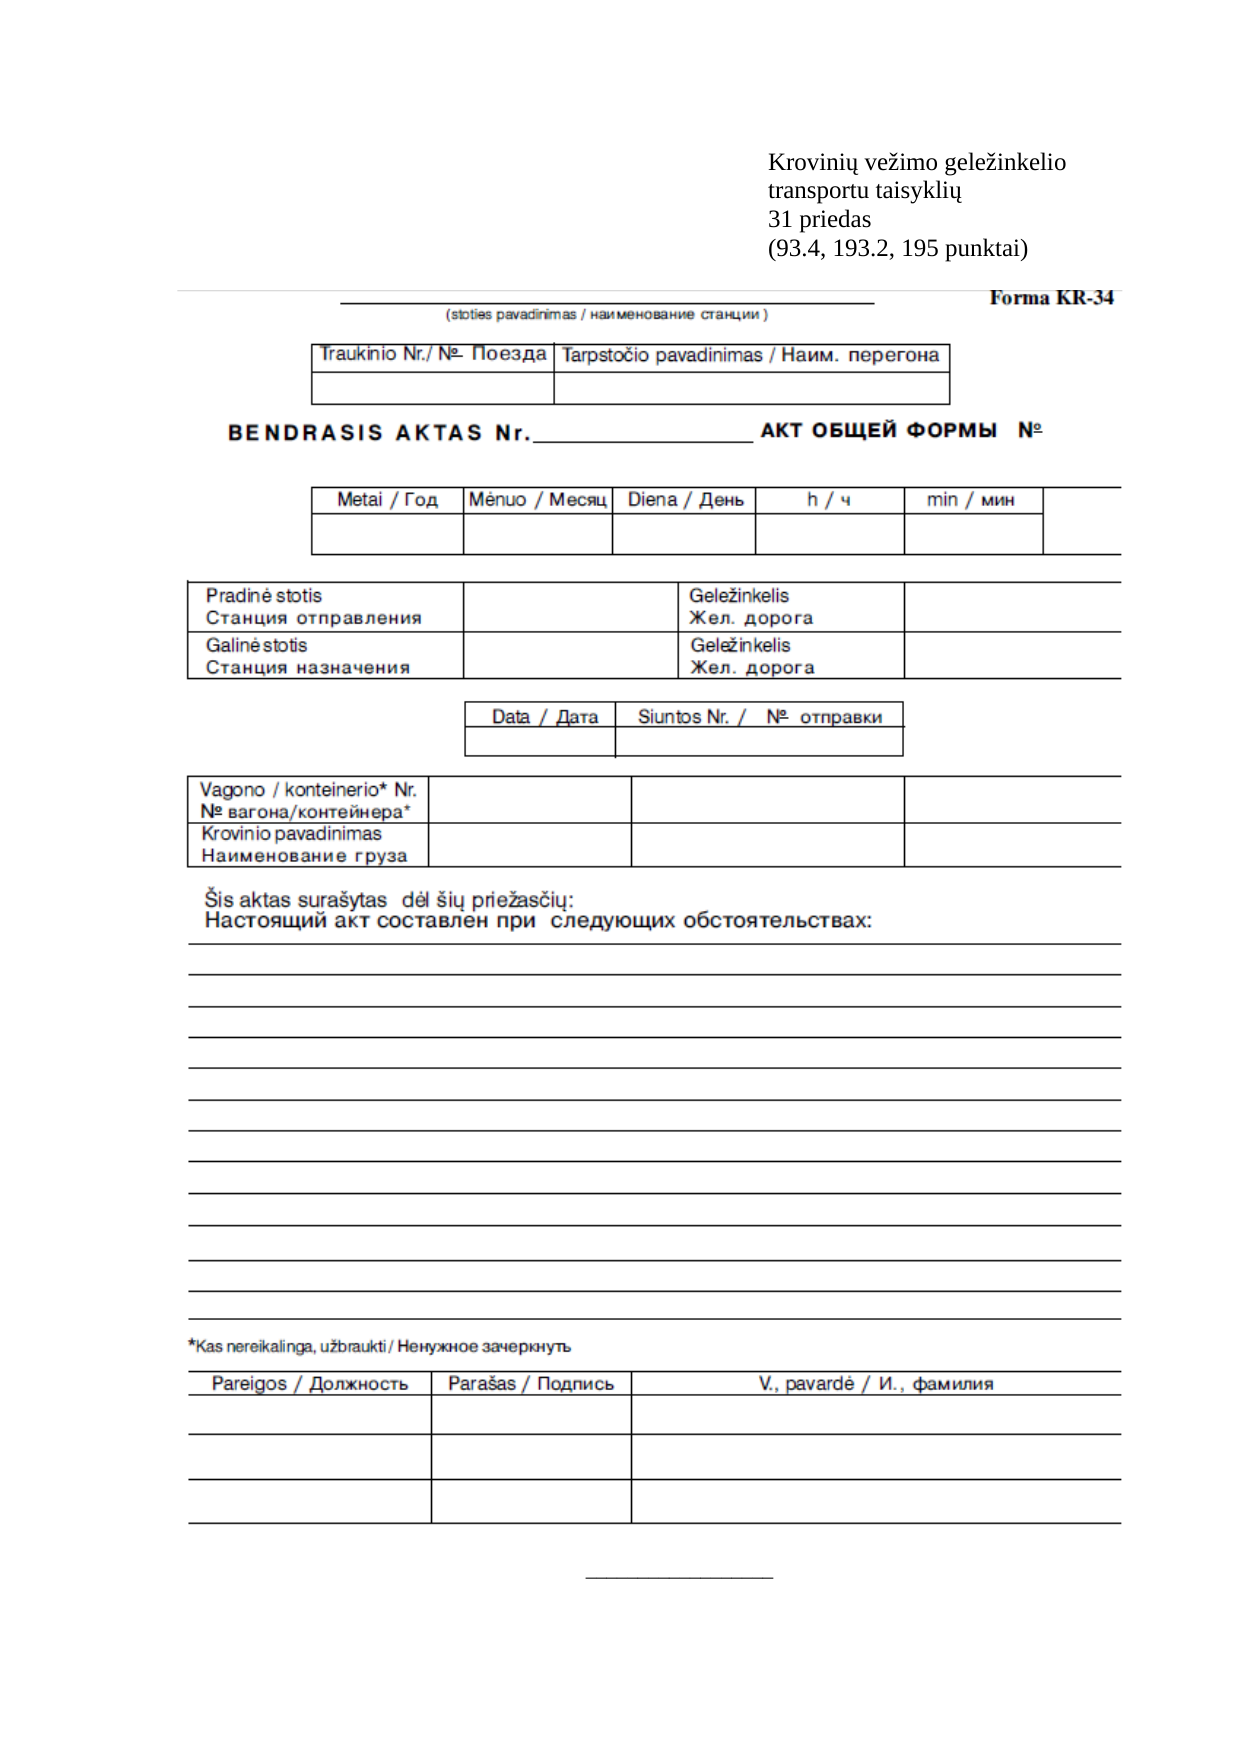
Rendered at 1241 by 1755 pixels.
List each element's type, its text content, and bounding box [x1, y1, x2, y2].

text (93.4, 193.2, 195 punktai) [177, 233, 1181, 262]
text __________________ [177, 1557, 1181, 1581]
text 31 priedas [177, 204, 1181, 233]
text transportu taisyklių [177, 176, 1181, 204]
text Krovinių vežimo geležinkelio [177, 147, 1181, 176]
